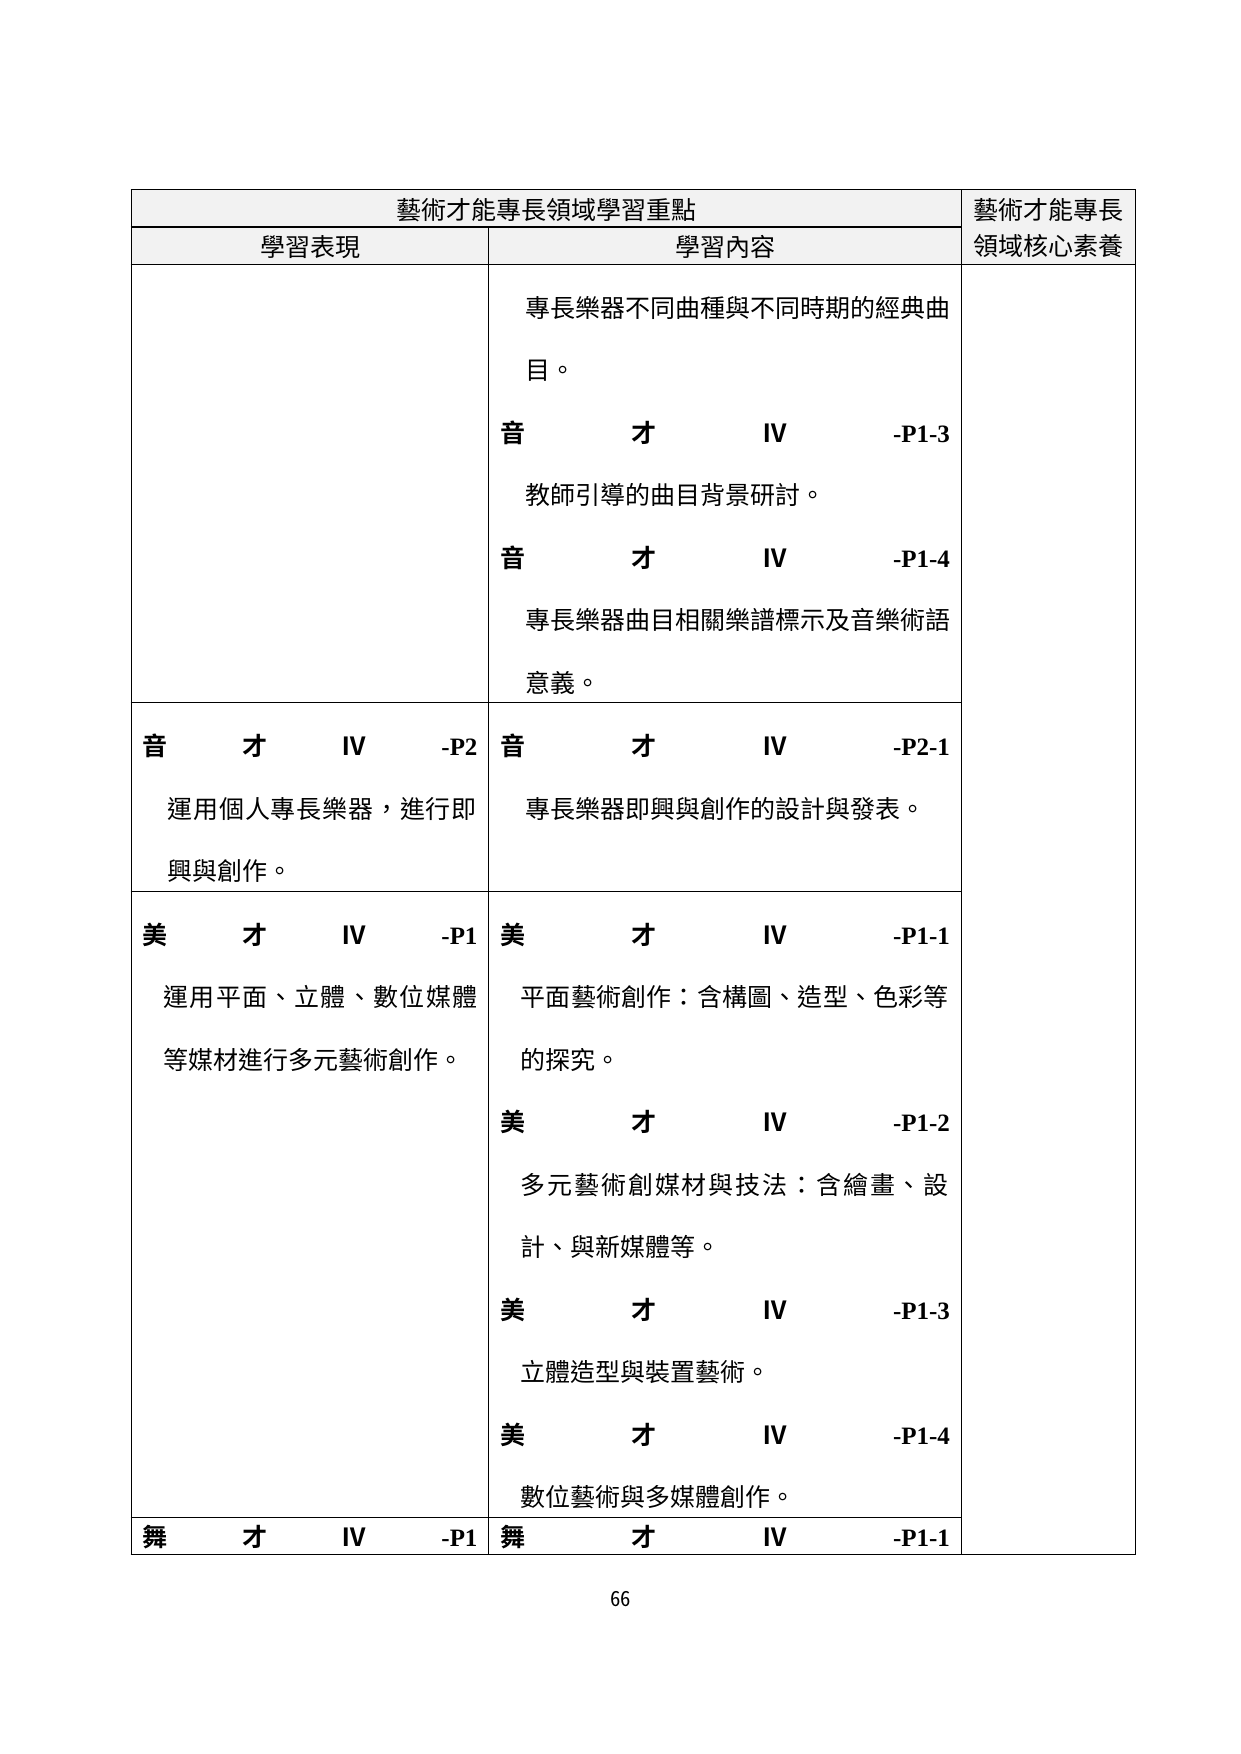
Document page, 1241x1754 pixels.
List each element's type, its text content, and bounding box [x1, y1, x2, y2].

table_cell 學習表現 [132, 228, 488, 264]
table_cell 舞才Ⅳ-P1-1 [489, 1518, 961, 1554]
table_cell 舞才Ⅳ-P1 [132, 1518, 488, 1554]
table_cell 學習內容 [489, 228, 961, 264]
table_header 藝術才能專長領域學習重點 [132, 190, 961, 226]
table_cell 美才Ⅳ-P1-1 平面藝術創作：含構圖、造型、色彩等的探究。 美才Ⅳ-P1-2 多元藝術創媒材與技法：含繪畫、設計、與新媒體等。 美才Ⅳ-P1-3 立體造型與裝置藝術。 美才Ⅳ-P1-4 數位藝術與多媒體創作。 [489, 892, 961, 1517]
table_cell [962, 265, 1135, 1554]
table_header 藝術才能專長領域核心素養 [962, 190, 1135, 264]
table_cell [132, 265, 488, 702]
table_cell 專長樂器不同曲種與不同時期的經典曲目。 音才Ⅳ-P1-3 教師引導的曲目背景研討。 音才Ⅳ-P1-4 專長樂器曲目相關樂譜標示及音樂術語意義。 [489, 265, 961, 702]
table_cell 音才Ⅳ-P2 運用個人專長樂器，進行即興與創作。 [132, 703, 488, 891]
table_cell 音才Ⅳ-P2-1 專長樂器即興與創作的設計與發表。 [489, 703, 961, 891]
table_cell 美才Ⅳ-P1 運用平面、立體、數位媒體等媒材進行多元藝術創作。 [132, 892, 488, 1517]
